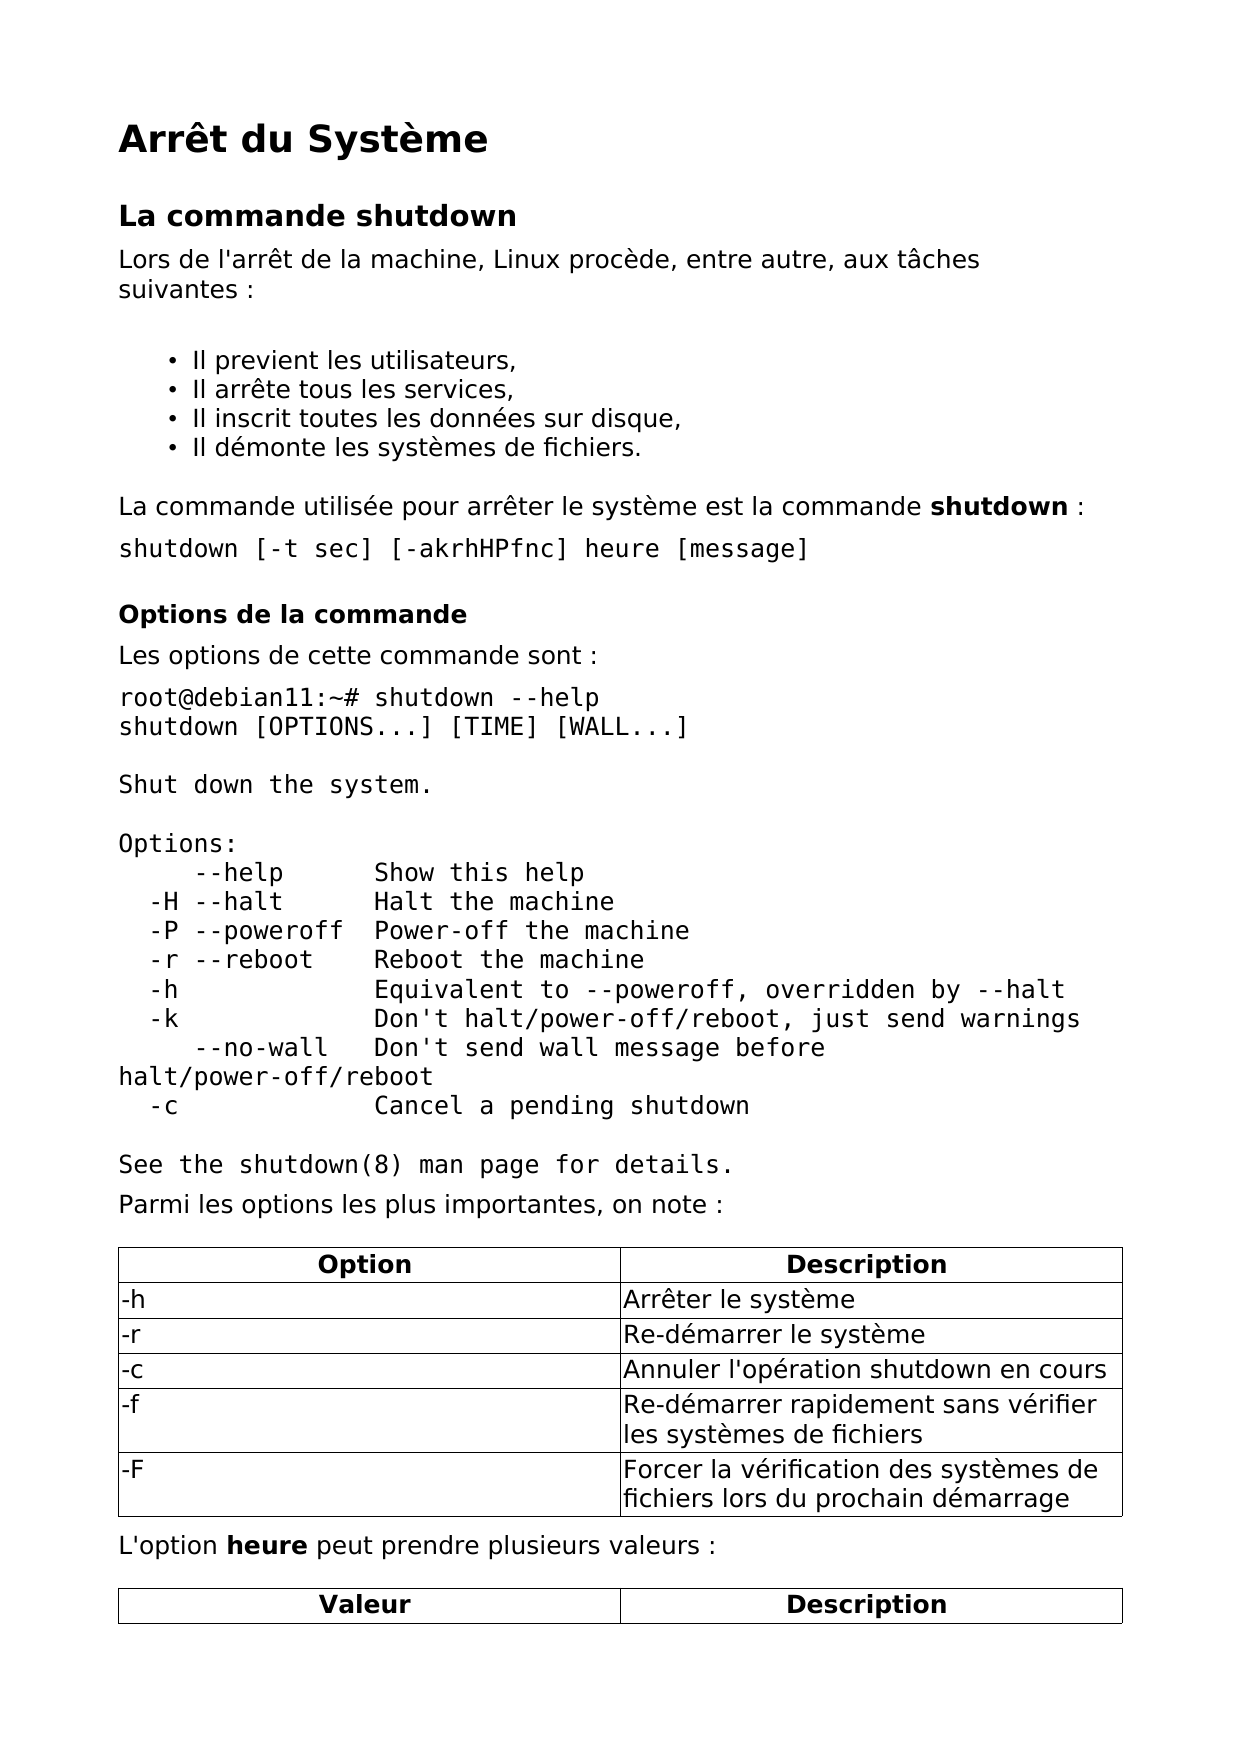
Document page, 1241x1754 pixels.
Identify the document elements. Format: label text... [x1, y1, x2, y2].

table_cell -c [119, 1354, 620, 1388]
text L'option heure peut prendre plusieurs valeurs : [118, 1531, 1122, 1560]
list Il previent les utilisateurs, [177, 346, 1122, 375]
table_header Option [119, 1248, 620, 1282]
table_header Valeur [119, 1589, 620, 1623]
table_header Description [621, 1248, 1122, 1282]
table_cell -h [119, 1283, 620, 1317]
subtitle La commande shutdown [118, 199, 1122, 233]
table_cell -F [119, 1453, 620, 1516]
text shutdown [-t sec] [-akrhHPfnc] heure [message] [118, 534, 1122, 563]
table_cell -f [119, 1389, 620, 1452]
table_cell -r [119, 1319, 620, 1352]
text root@debian11:~# shutdown --help shutdown [OPTIONS...] [TIME] [WALL...] Shut down the system. Options: --help Show this help -H --halt Halt the machine -P --poweroff Power-off the machine -r --reboot Reboot the machine -h Equivalent to --poweroff, overridden by --halt -k Don't halt/power-off/reboot, just send warnings --no-wall Don't send wall message before halt/power-off/reboot -c Cancel a pending shutdown See the shutdown(8) man page for details. [118, 683, 1122, 1179]
table_cell Annuler l'opération shutdown en cours [621, 1354, 1122, 1388]
table_cell Re-démarrer le système [621, 1319, 1122, 1352]
table_cell Forcer la vérification des systèmes de fichiers lors du prochain démarrage [621, 1453, 1122, 1516]
subtitle Arrêt du Système [118, 118, 1122, 162]
text Parmi les options les plus importantes, on note : [118, 1191, 1122, 1220]
table_cell Re-démarrer rapidement sans vérifier les systèmes de fichiers [621, 1389, 1122, 1452]
table_header Description [621, 1589, 1122, 1623]
list Il démonte les systèmes de fichiers. [177, 433, 1122, 463]
subtitle Options de la commande [118, 600, 1122, 629]
list Il inscrit toutes les données sur disque, [177, 404, 1122, 433]
text Les options de cette commande sont : [118, 641, 1122, 671]
text Lors de l'arrêt de la machine, Linux procède, entre autre, aux tâches suivantes : [118, 246, 1122, 304]
text La commande utilisée pour arrêter le système est la commande shutdown : [118, 492, 1122, 521]
list Il arrête tous les services, [177, 375, 1122, 404]
table_cell Arrêter le système [621, 1283, 1122, 1317]
